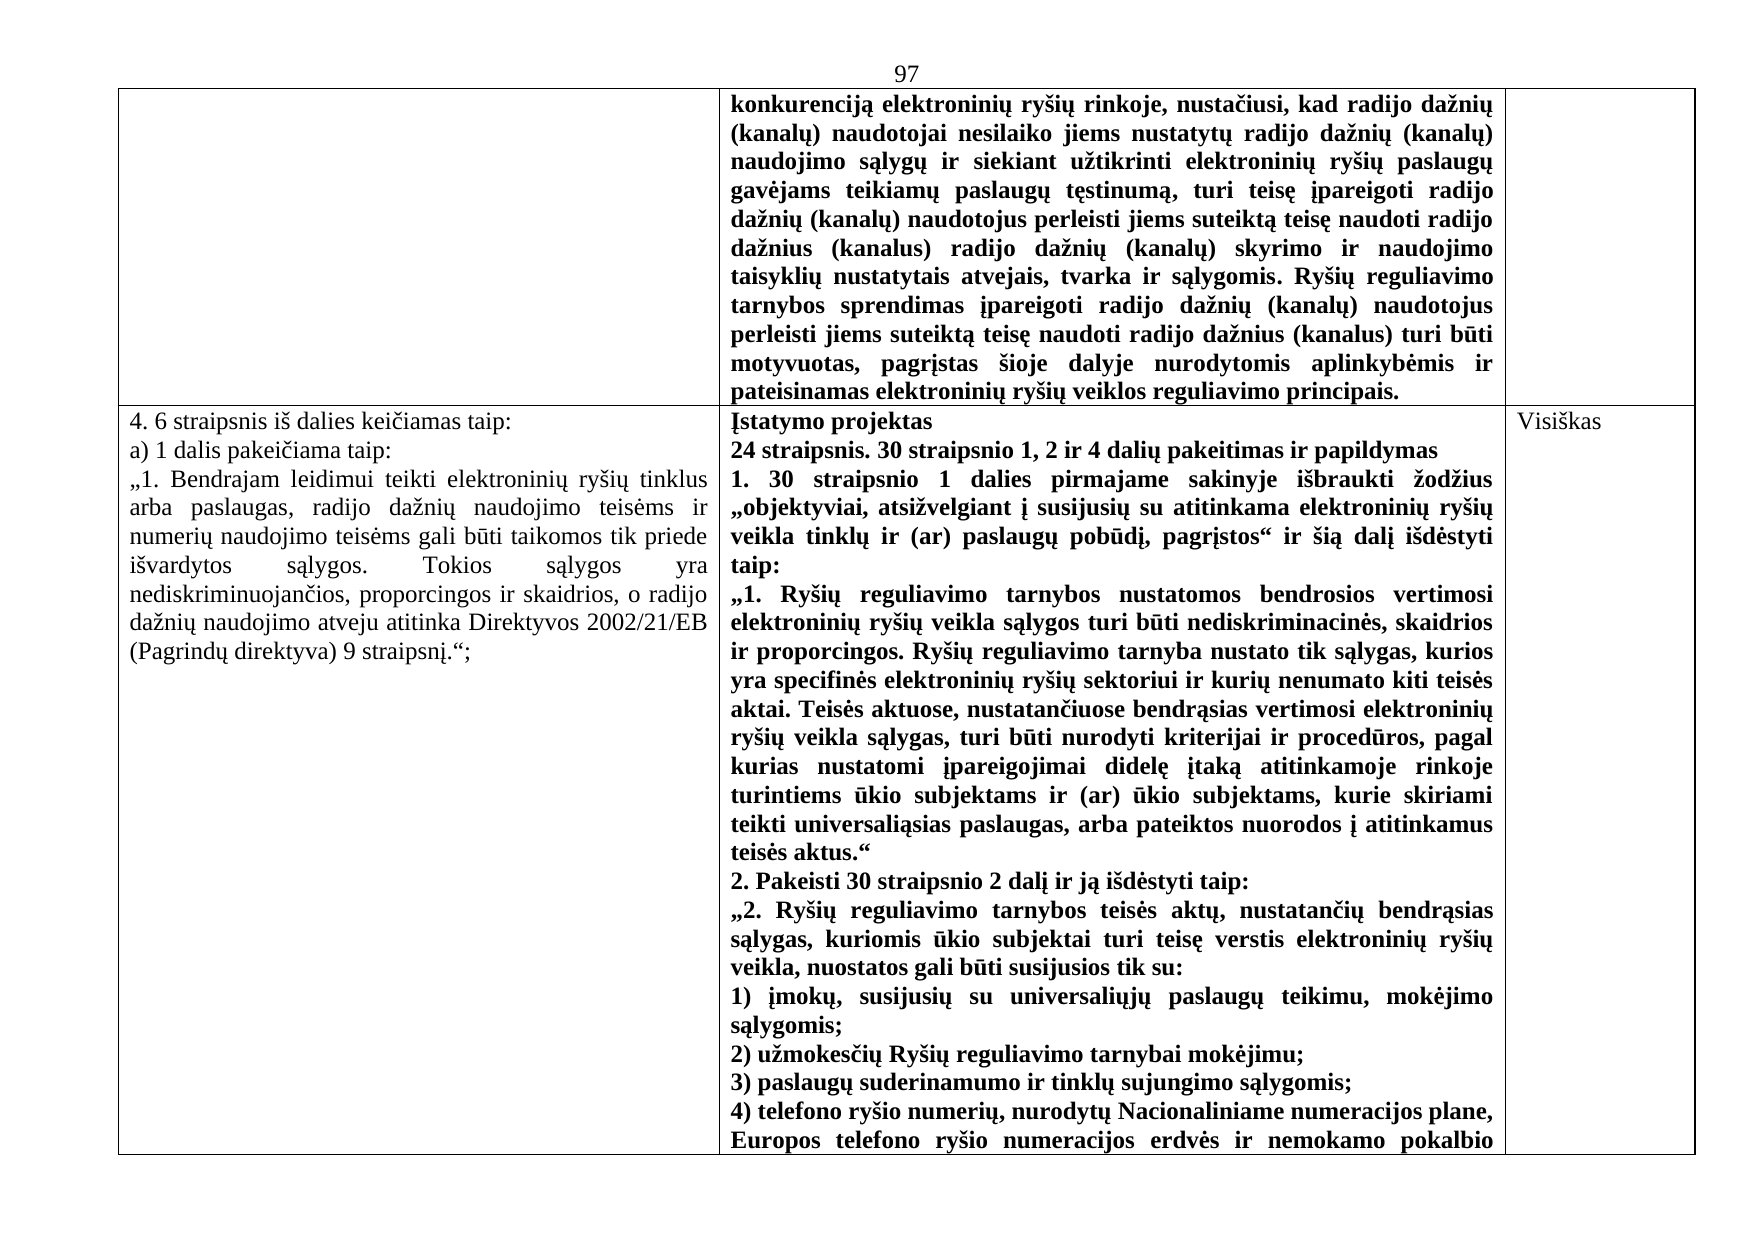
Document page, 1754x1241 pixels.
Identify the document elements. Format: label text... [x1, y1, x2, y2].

table_cell konkurenciją elektroninių ryšių rinkoje, nustačiusi, kad radijo dažnių (kanalų) naudotojai nesilaiko jiems nustatytų radijo dažnių (kanalų) naudojimo sąlygų ir siekiant užtikrinti elektroninių ryšių paslaugų gavėjams teikiamų paslaugų tęstinumą, turi teisę įpareigoti radijo dažnių (kanalų) naudotojus perleisti jiems suteiktą teisę naudoti radijo dažnius (kanalus) radijo dažnių (kanalų) skyrimo ir naudojimo taisyklių nustatytais atvejais, tvarka ir sąlygomis. Ryšių reguliavimo tarnybos sprendimas įpareigoti radijo dažnių (kanalų) naudotojus perleisti jiems suteiktą teisę naudoti radijo dažnius (kanalus) turi būti motyvuotas, pagrįstas šioje dalyje nurodytomis aplinkybėmis ir pateisinamas elektroninių ryšių veiklos reguliavimo principais. [720, 89, 1505, 405]
table_cell [119, 89, 719, 405]
table_cell Įstatymo projektas 24 straipsnis. 30 straipsnio 1, 2 ir 4 dalių pakeitimas ir papildymas 1. 30 straipsnio 1 dalies pirmajame sakinyje išbraukti žodžius „objektyviai, atsižvelgiant į susijusių su atitinkama elektroninių ryšių veikla tinklų ir (ar) paslaugų pobūdį, pagrįstos“ ir šią dalį išdėstyti taip: „1. Ryšių reguliavimo tarnybos nustatomos bendrosios vertimosi elektroninių ryšių veikla sąlygos turi būti nediskriminacinės, skaidrios ir proporcingos. Ryšių reguliavimo tarnyba nustato tik sąlygas, kurios yra specifinės elektroninių ryšių sektoriui ir kurių nenumato kiti teisės aktai. Teisės aktuose, nustatančiuose bendrąsias vertimosi elektroninių ryšių veikla sąlygas, turi būti nurodyti kriterijai ir procedūros, pagal kurias nustatomi įpareigojimai didelę įtaką atitinkamoje rinkoje turintiems ūkio subjektams ir (ar) ūkio subjektams, kurie skiriami teikti universaliąsias paslaugas, arba pateiktos nuorodos į atitinkamus teisės aktus.“ 2. Pakeisti 30 straipsnio 2 dalį ir ją išdėstyti taip: „2. Ryšių reguliavimo tarnybos teisės aktų, nustatančių bendrąsias sąlygas, kuriomis ūkio subjektai turi teisę verstis elektroninių ryšių veikla, nuostatos gali būti susijusios tik su: 1) įmokų, susijusių su universaliųjų paslaugų teikimu, mokėjimo sąlygomis; 2) užmokesčių Ryšių reguliavimo tarnybai mokėjimu; 3) paslaugų suderinamumo ir tinklų sujungimo sąlygomis; 4) telefono ryšio numerių, nurodytų Nacionaliniame numeracijos plane, Europos telefono ryšio numeracijos erdvės ir nemokamo pokalbio [720, 406, 1505, 1154]
table_cell 4. 6 straipsnis iš dalies keičiamas taip: a) 1 dalis pakeičiama taip: „1. Bendrajam leidimui teikti elektroninių ryšių tinklus arba paslaugas, radijo dažnių naudojimo teisėms ir numerių naudojimo teisėms gali būti taikomos tik priede išvardytos sąlygos. Tokios sąlygos yra nediskriminuojančios, proporcingos ir skaidrios, o radijo dažnių naudojimo atveju atitinka Direktyvos 2002/21/EB (Pagrindų direktyva) 9 straipsnį.“; [119, 406, 719, 1154]
table_cell Visiškas [1506, 406, 1694, 1154]
table_cell [1506, 89, 1694, 405]
